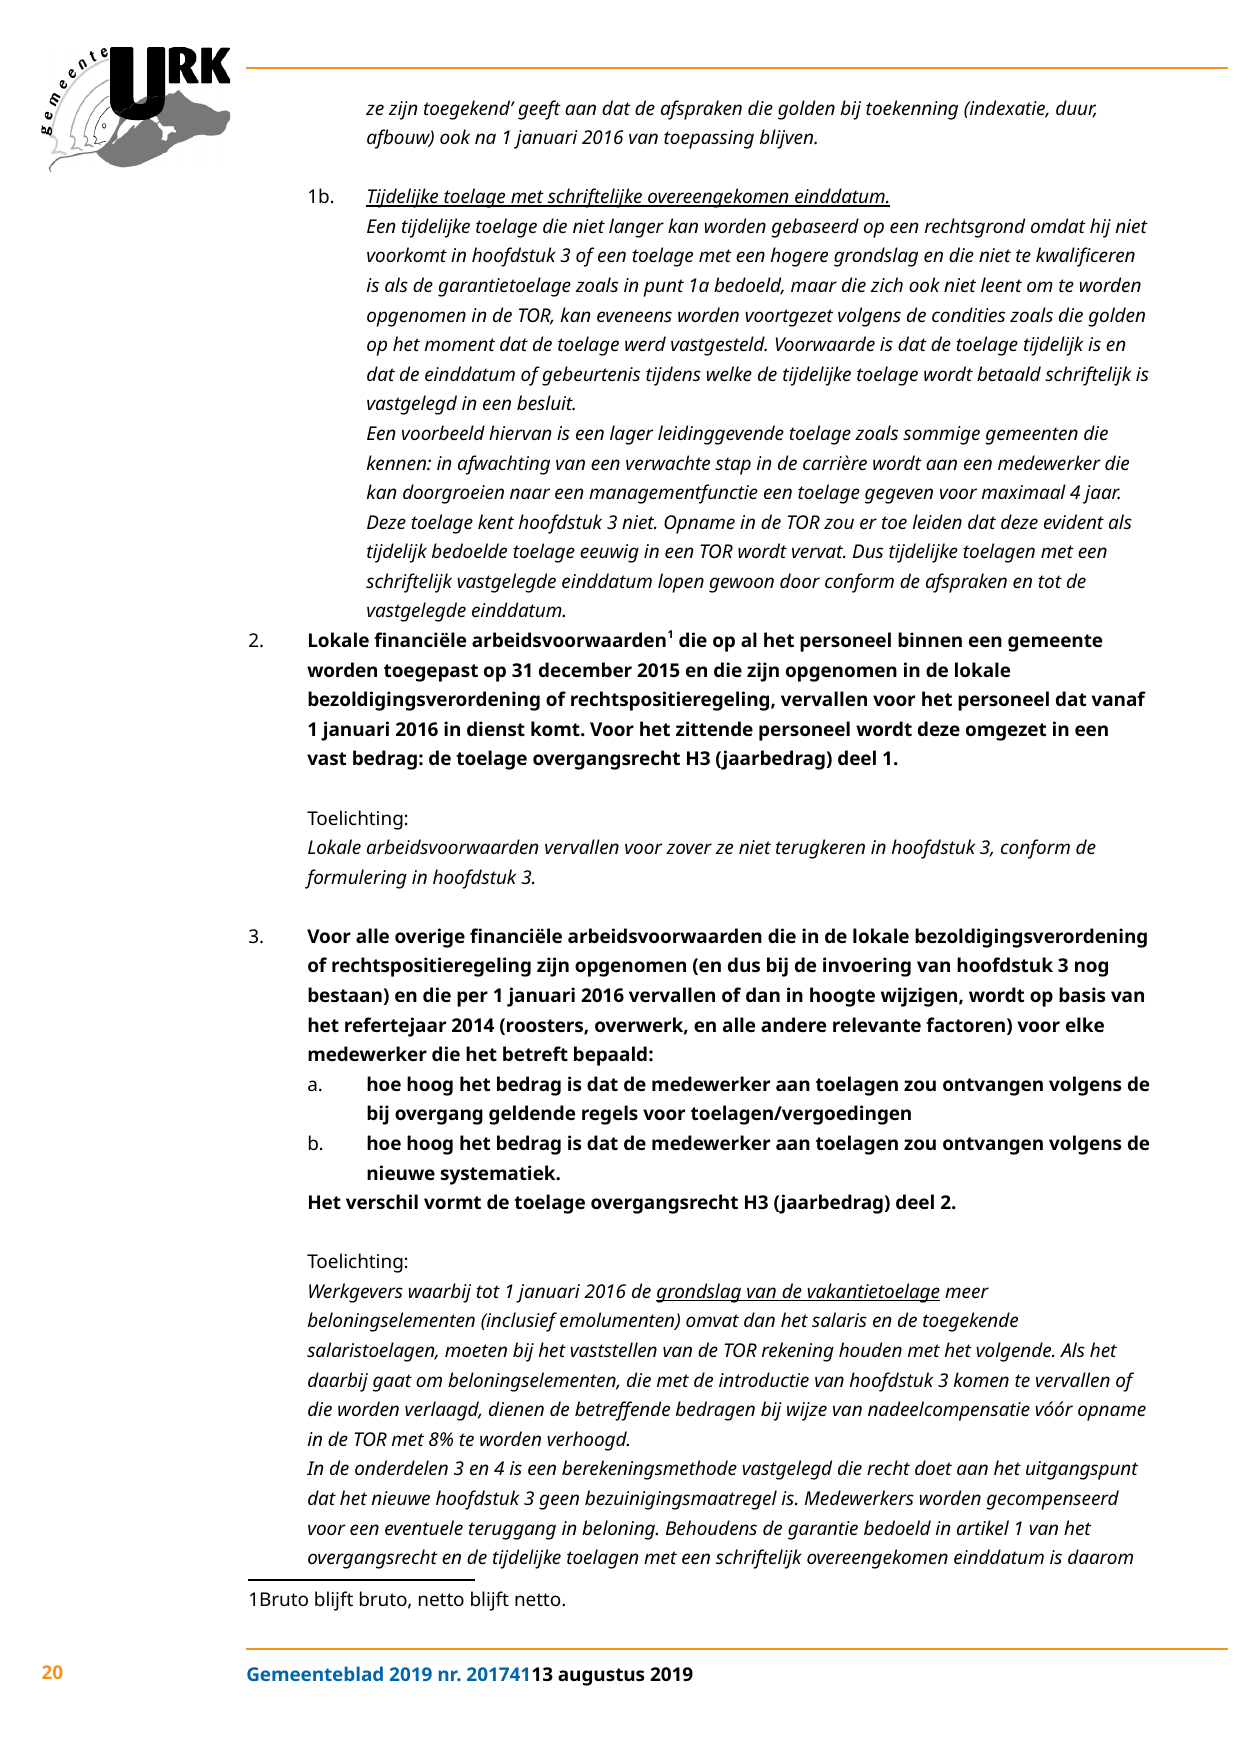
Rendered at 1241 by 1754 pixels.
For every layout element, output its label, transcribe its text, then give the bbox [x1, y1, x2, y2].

list Toelichting: [248, 1248, 1152, 1274]
list Lokale arbeidsvoorwaarden vervallen voor zover ze niet terugkeren in hoofdstuk 3, conform de formulering in hoofdstuk 3. [248, 834, 1152, 890]
list hoe hoog het bedrag is dat de medewerker aan toelagen zou ontvangen volgens de bij overgang geldende regels voor toelagen/vergoedingen [307, 1071, 1152, 1126]
list hoe hoog het bedrag is dat de medewerker aan toelagen zou ontvangen volgens de nieuwe systematiek. [307, 1130, 1152, 1186]
list In de onderdelen 3 en 4 is een berekeningsmethode vastgelegd die recht doet aan het uitgangspunt dat het nieuwe hoofdstuk 3 geen bezuinigingsmaatregel is. Medewerkers worden gecompenseerd voor een eventuele teruggang in beloning. Behoudens de garantie bedoeld in artikel 1 van het overgangsrecht en de tijdelijke toelagen met een schriftelijk overeengekomen einddatum is daarom [248, 1456, 1152, 1570]
list Een tijdelijke toelage die niet langer kan worden gebaseerd op een rechtsgrond omdat hij niet voorkomt in hoofdstuk 3 of een toelage met een hogere grondslag en die niet te kwalificeren is als de garantietoelage zoals in punt 1a bedoeld, maar die zich ook niet leent om te worden opgenomen in de TOR, kan eveneens worden voortgezet volgens de condities zoals die golden op het moment dat de toelage werd vastgesteld. Voorwaarde is dat de toelage tijdelijk is en dat de einddatum of gebeurtenis tijdens welke de tijdelijke toelage wordt betaald schriftelijk is vastgelegd in een besluit. [307, 213, 1152, 416]
list Tijdelijke toelage met schriftelijke overeengekomen einddatum. [307, 183, 1152, 209]
list Bruto blijft bruto, netto blijft netto. [248, 1586, 1152, 1612]
list ze zijn toegekend’ geeft aan dat de afspraken die golden bij toekenning (indexatie, duur, afbouw) ook na 1 januari 2016 van toepassing blijven. [307, 95, 1152, 150]
list Een voorbeeld hiervan is een lager leidinggevende toelage zoals sommige gemeenten die kennen: in afwachting van een verwachte stap in de carrière wordt aan een medewerker die kan doorgroeien naar een managementfunctie een toelage gegeven voor maximaal 4 jaar. Deze toelage kent hoofdstuk 3 niet. Opname in de TOR zou er toe leiden dat deze evident als tijdelijk bedoelde toelage eeuwig in een TOR wordt vervat. Dus tijdelijke toelagen met een schriftelijk vastgelegde einddatum lopen gewoon door conform de afspraken en tot de vastgelegde einddatum. [307, 420, 1152, 623]
picture [41, 47, 231, 172]
list Het verschil vormt de toelage overgangsrecht H3 (jaarbedrag) deel 2. [248, 1189, 1152, 1215]
list Toelichting: [248, 805, 1152, 831]
list Werkgevers waarbij tot 1 januari 2016 de grondslag van de vakantietoelage meer beloningselementen (inclusief emolumenten) omvat dan het salaris en de toegekende salaristoelagen, moeten bij het vaststellen van de TOR rekening houden met het volgende. Als het daarbij gaat om beloningselementen, die met de introductie van hoofdstuk 3 komen te vervallen of die worden verlaagd, dienen de betreffende bedragen bij wijze van nadeelcompensatie vóór opname in de TOR met 8% te worden verhoogd. [248, 1278, 1152, 1452]
list Lokale financiële arbeidsvoorwaarden die op al het personeel binnen een gemeente worden toegepast op 31 december 2015 en die zijn opgenomen in de lokale bezoldigingsverordening of rechtspositieregeling, vervallen voor het personeel dat vanaf 1 januari 2016 in dienst komt. Voor het zittende personeel wordt deze omgezet in een vast bedrag: de toelage overgangsrecht H3 (jaarbedrag) deel 1. [248, 627, 1152, 771]
list Voor alle overige financiële arbeidsvoorwaarden die in de lokale bezoldigingsverordening of rechtspositieregeling zijn opgenomen (en dus bij de invoering van hoofdstuk 3 nog bestaan) en die per 1 januari 2016 vervallen of dan in hoogte wijzigen, wordt op basis van het refertejaar 2014 (roosters, overwerk, en alle andere relevante factoren) voor elke medewerker die het betreft bepaald: [248, 923, 1152, 1067]
